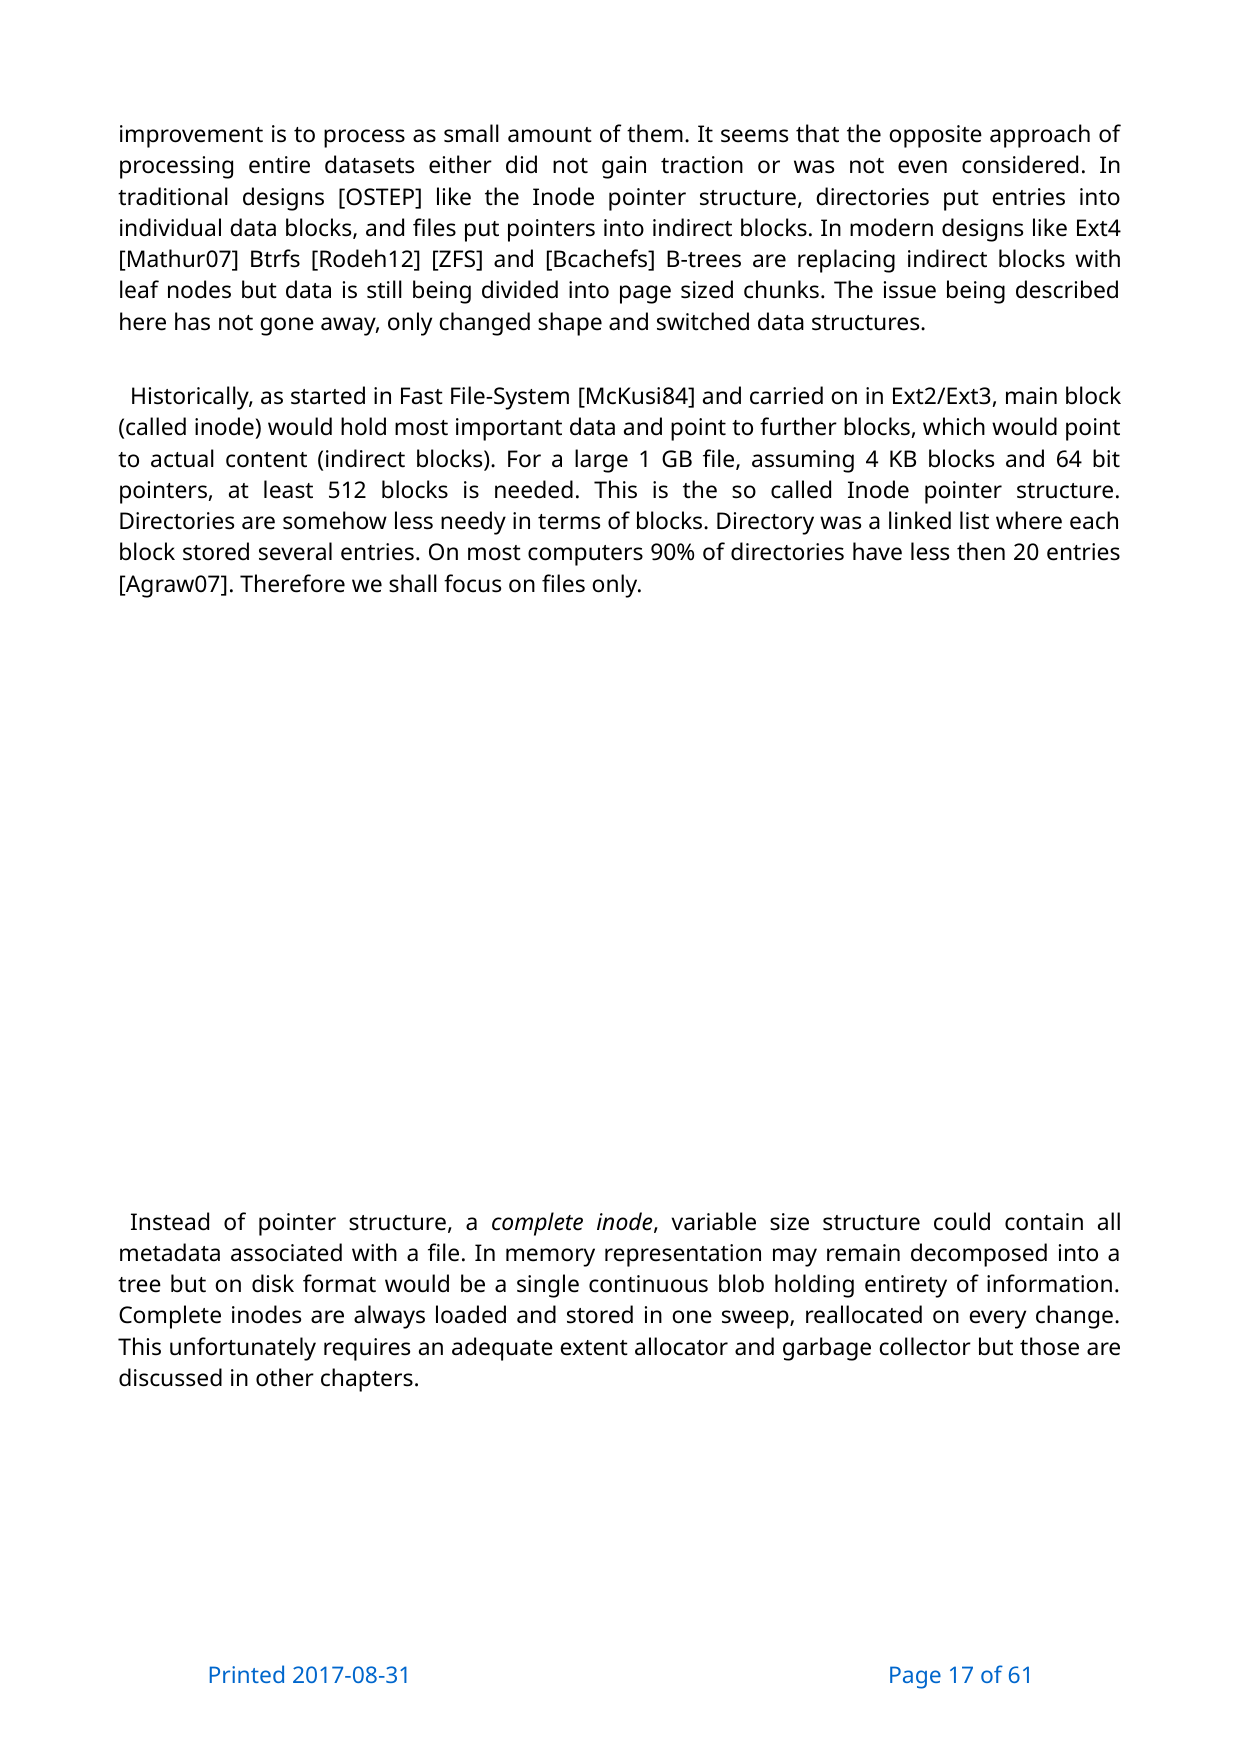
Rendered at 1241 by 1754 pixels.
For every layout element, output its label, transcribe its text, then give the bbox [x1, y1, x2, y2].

text improvement is to process as small amount of them. It seems that the opposite approach of processing entire datasets either did not gain traction or was not even considered. In traditional designs [OSTEP] like the Inode pointer structure, directories put entries into individual data blocks, and files put pointers into indirect blocks. In modern designs like Ext4 [Mathur07] Btrfs [Rodeh12] [ZFS] and [Bcachefs] B-trees are replacing indirect blocks with leaf nodes but data is still being divided into page sized chunks. The issue being described here has not gone away, only changed shape and switched data structures. [118, 118, 1122, 337]
text Historically, as started in Fast File-System [McKusi84] and carried on in Ext2/Ext3, main block (called inode) would hold most important data and point to further blocks, which would point to actual content (indirect blocks). For a large 1 GB file, assuming 4 KB blocks and 64 bit pointers, at least 512 blocks is needed. This is the so called Inode pointer structure. Directories are somehow less needy in terms of blocks. Directory was a linked list where each block stored several entries. On most computers 90% of directories have less then 20 entries [Agraw07]. Therefore we shall focus on files only. [118, 380, 1122, 599]
text Instead of pointer structure, a complete inode, variable size structure could contain all metadata associated with a file. In memory representation may remain decomposed into a tree but on disk format would be a single continuous blob holding entirety of information. Complete inodes are always loaded and stored in one sweep, reallocated on every change. This unfortunately requires an adequate extent allocator and garbage collector but those are discussed in other chapters. [118, 1206, 1122, 1393]
